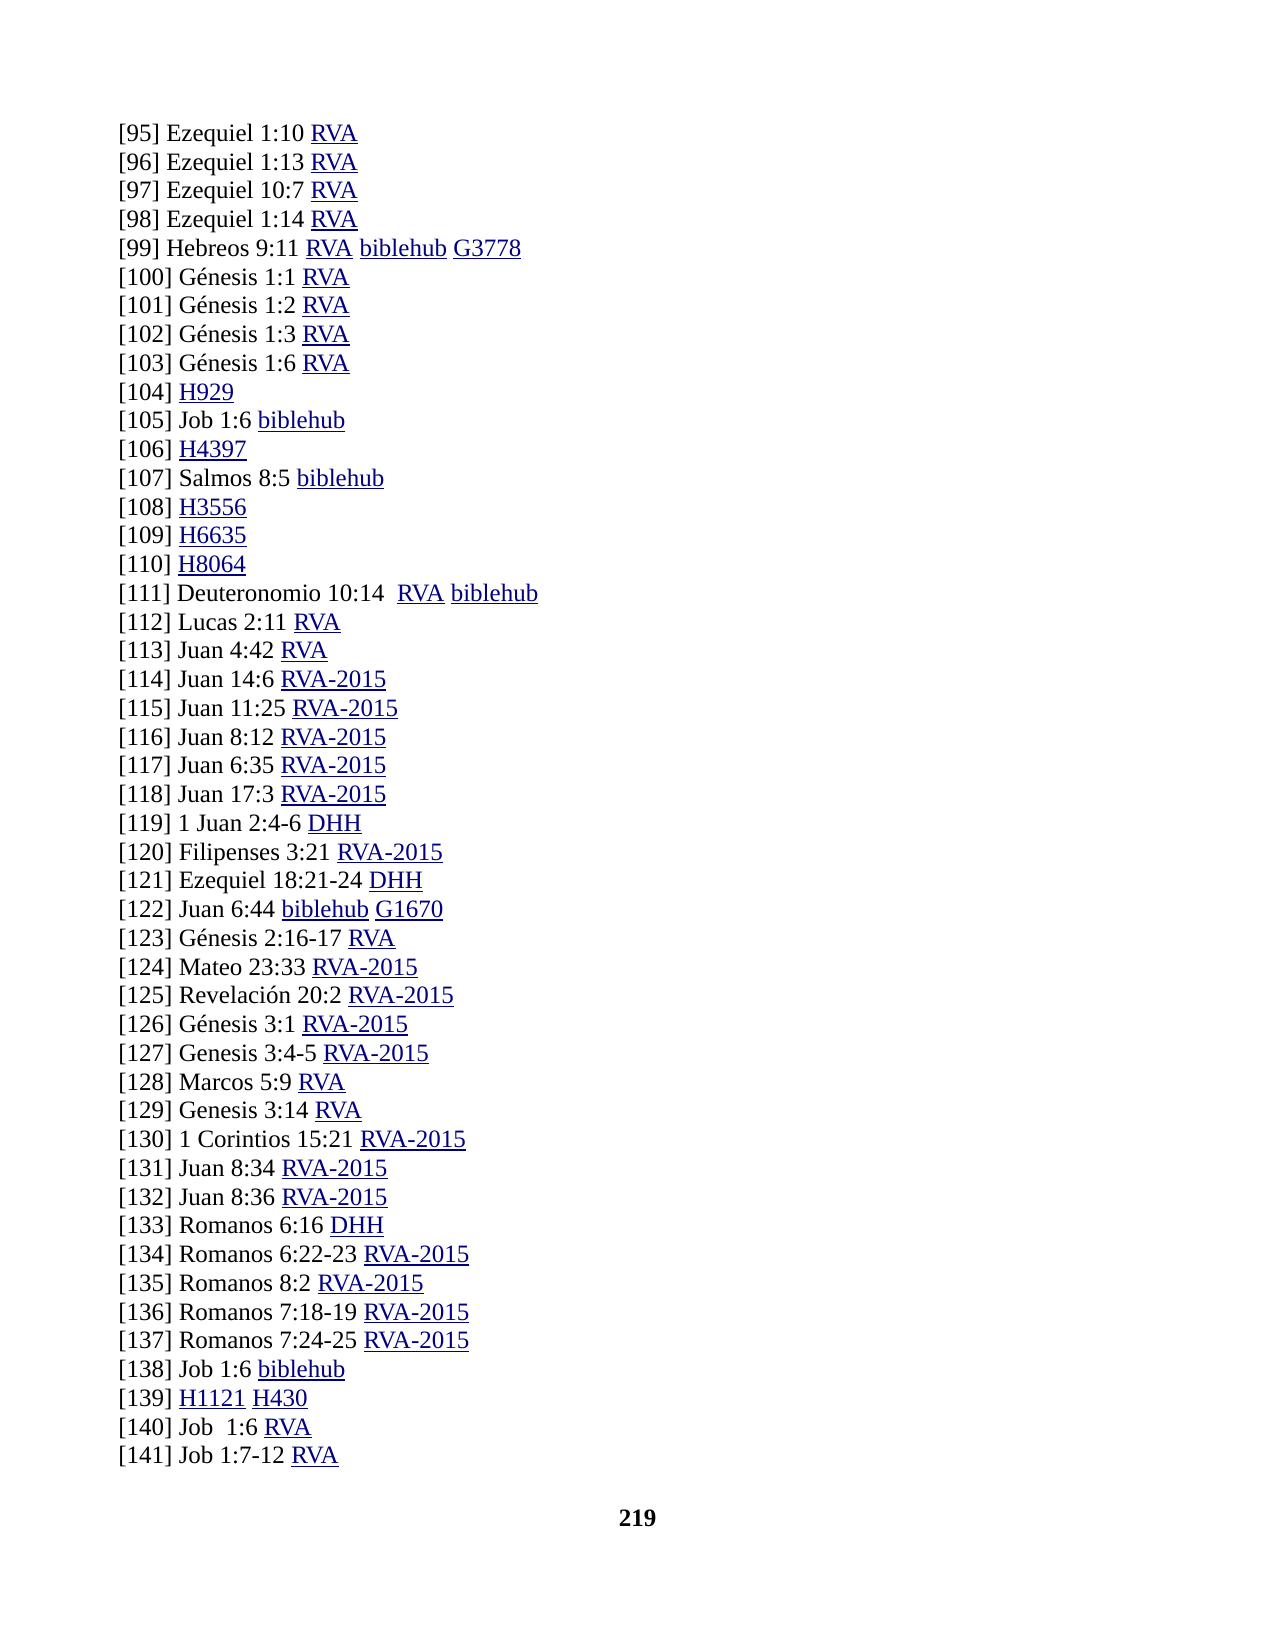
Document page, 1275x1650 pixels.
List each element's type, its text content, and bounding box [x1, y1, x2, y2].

text Ezequiel 1:13 RVA [118, 147, 1157, 176]
text Deuteronomio 10:14 RVA biblehub [118, 578, 1157, 607]
text Genesis 3:4-5 RVA-2015 [118, 1038, 1157, 1067]
text Génesis 1:3 RVA [118, 319, 1157, 348]
text Juan 4:42 RVA [118, 636, 1157, 664]
text H6635 [118, 521, 1157, 549]
text Juan 8:36 RVA-2015 [118, 1182, 1157, 1211]
text Job 1:7-12 RVA [118, 1441, 1157, 1469]
text Romanos 6:16 DHH [118, 1211, 1157, 1239]
text Ezequiel 1:14 RVA [118, 204, 1157, 233]
text Génesis 1:2 RVA [118, 291, 1157, 319]
text Revelación 20:2 RVA-2015 [118, 981, 1157, 1009]
text H3556 [118, 492, 1157, 521]
text Ezequiel 1:10 RVA [118, 118, 1157, 147]
text Juan 6:35 RVA-2015 [118, 751, 1157, 779]
text H8064 [118, 549, 1157, 578]
text 1 Juan 2:4-6 DHH [118, 808, 1157, 837]
text H4397 [118, 434, 1157, 463]
text Génesis 1:6 RVA [118, 348, 1157, 377]
text Salmos 8:5 biblehub [118, 463, 1157, 492]
text Lucas 2:11 RVA [118, 607, 1157, 636]
text Ezequiel 10:7 RVA [118, 176, 1157, 204]
text Job 1:6 biblehub [118, 406, 1157, 434]
text Job 1:6 RVA [118, 1412, 1157, 1441]
text Génesis 2:16-17 RVA [118, 923, 1157, 952]
text 1 Corintios 15:21 RVA-2015 [118, 1124, 1157, 1153]
text Romanos 8:2 RVA-2015 [118, 1268, 1157, 1297]
text Juan 11:25 RVA-2015 [118, 693, 1157, 722]
text Genesis 3:14 RVA [118, 1096, 1157, 1124]
text Ezequiel 18:21-24 DHH [118, 866, 1157, 894]
text Job 1:6 biblehub [118, 1354, 1157, 1383]
text Juan 17:3 RVA-2015 [118, 779, 1157, 808]
text Juan 8:12 RVA-2015 [118, 722, 1157, 751]
text Marcos 5:9 RVA [118, 1067, 1157, 1096]
text Mateo 23:33 RVA-2015 [118, 952, 1157, 981]
text Génesis 1:1 RVA [118, 262, 1157, 291]
text Juan 6:44 biblehub G1670 [118, 894, 1157, 923]
text Romanos 7:24-25 RVA-2015 [118, 1326, 1157, 1354]
text H929 [118, 377, 1157, 406]
text Juan 8:34 RVA-2015 [118, 1153, 1157, 1182]
text Filipenses 3:21 RVA-2015 [118, 837, 1157, 866]
text Romanos 6:22-23 RVA-2015 [118, 1239, 1157, 1268]
text Romanos 7:18-19 RVA-2015 [118, 1297, 1157, 1326]
text Juan 14:6 RVA-2015 [118, 664, 1157, 693]
text H1121 H430 [118, 1383, 1157, 1412]
text Hebreos 9:11 RVA biblehub G3778 [118, 233, 1157, 262]
text Génesis 3:1 RVA-2015 [118, 1009, 1157, 1038]
